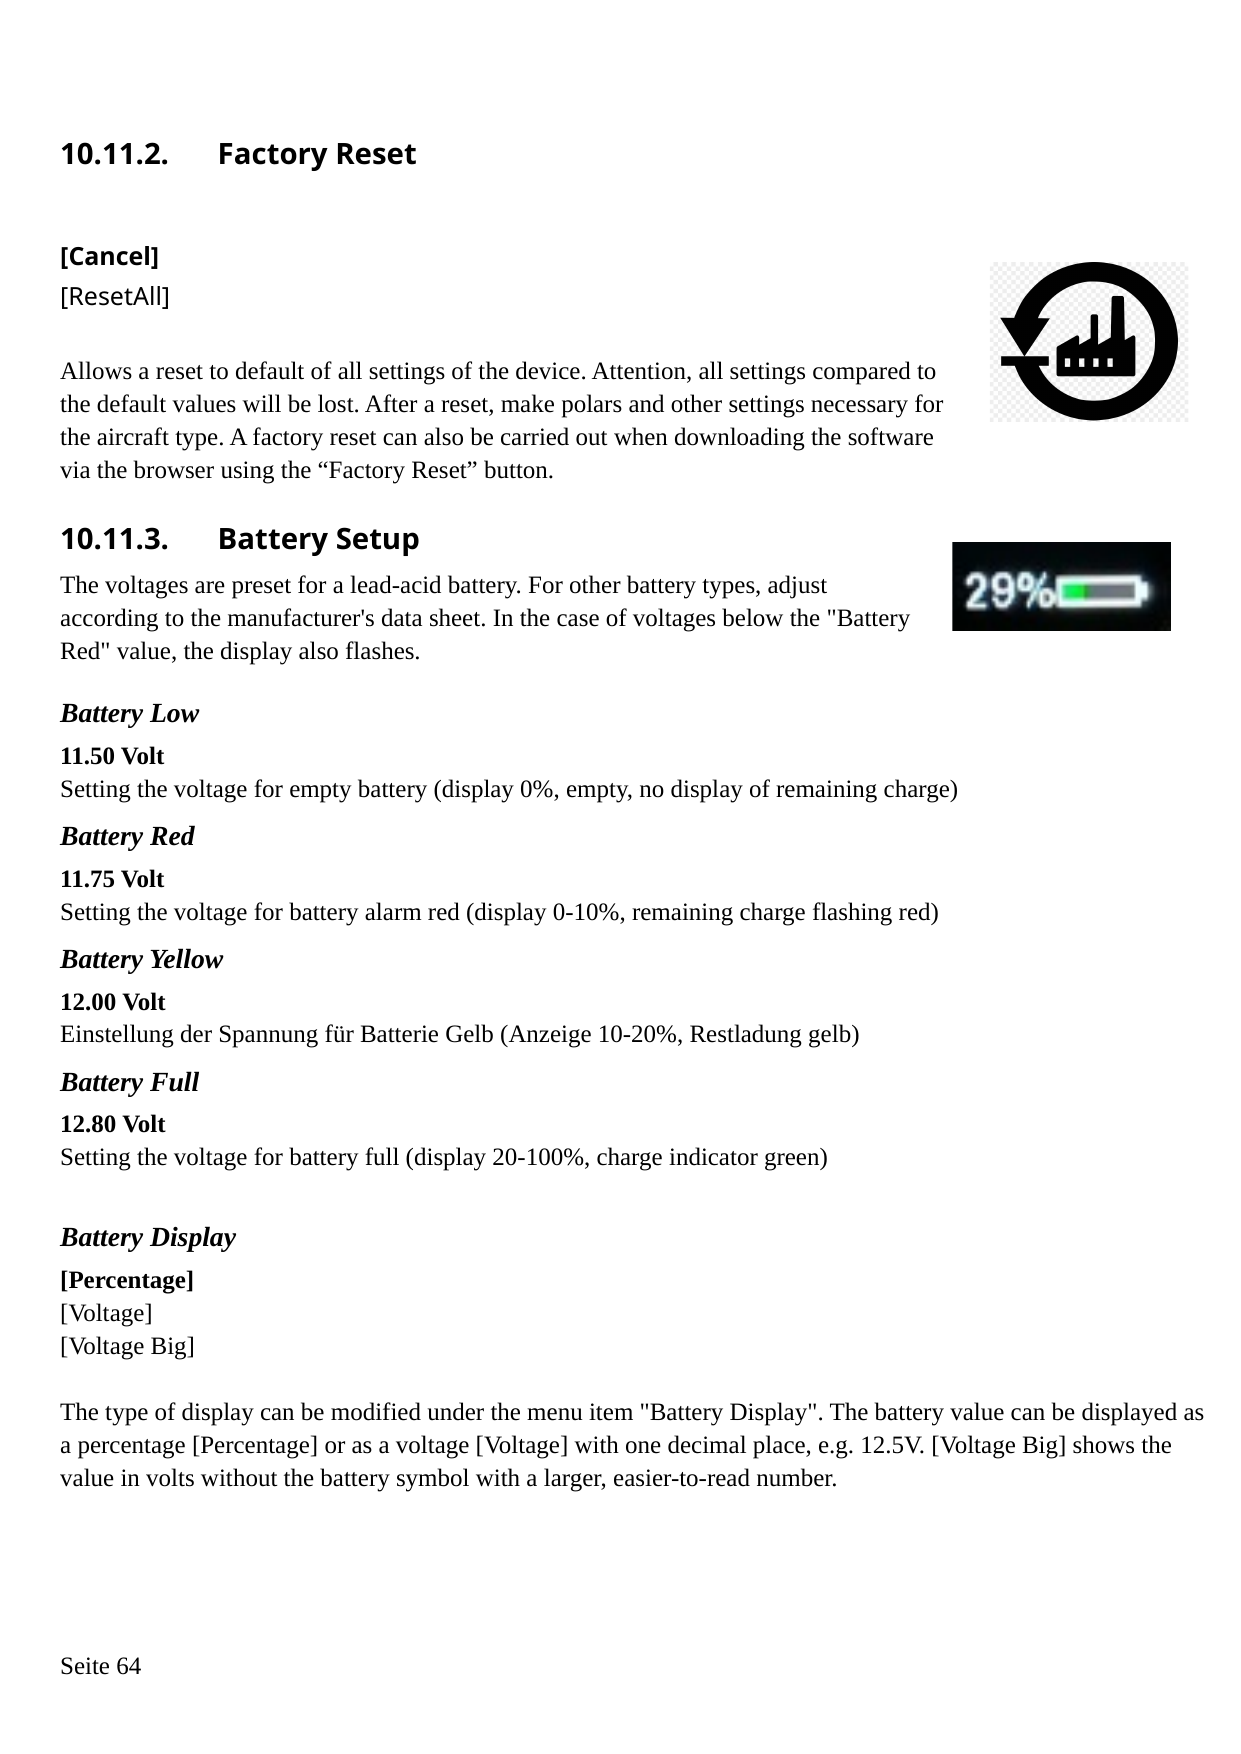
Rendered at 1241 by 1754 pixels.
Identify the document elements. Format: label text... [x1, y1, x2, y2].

subtitle Battery Setup [60, 518, 1207, 558]
text The voltages are preset for a lead-acid battery. For other battery types, adjust according to the manufacturer's data sheet. In the case of voltages below the "Battery Red" value, the display also flashes. [60, 570, 1207, 665]
subtitle Factory Reset [60, 133, 1207, 173]
picture [952, 542, 1171, 631]
text Setting the voltage for empty battery (display 0%, empty, no display of remaining charge) [60, 774, 1207, 802]
subtitle Battery Low [60, 696, 1207, 728]
text [1189, 278, 1207, 312]
text Allows a reset to default of all settings of the device. Attention, all settings compared to the default values will be lost. After a reset, make polars and other settings necessary for the aircraft type. A factory reset can also be carried out when downloading the software via the browser using the “Factory Reset” button. [60, 356, 1207, 484]
text 12.80 Volt [60, 1109, 1207, 1138]
text 12.00 Volt Einstellung der Spannung für Batterie Gelb (Anzeige 10-20%, Restladung gelb) [60, 987, 1207, 1048]
text 11.75 Volt [60, 864, 1207, 892]
subtitle Battery Red [60, 819, 1207, 851]
text [Cancel] [60, 239, 1207, 273]
text Setting the voltage for battery alarm red (display 0-10%, remaining charge flashing red) [60, 897, 1207, 925]
text [Voltage] [60, 1298, 1207, 1327]
subtitle Battery Yellow [60, 942, 1207, 974]
text The type of display can be modified under the menu item "Battery Display". The battery value can be displayed as a percentage [Percentage] or as a voltage [Voltage] with one decimal place, e.g. 12.5V. [Voltage Big] shows the value in volts without the battery symbol with a larger, easier-to-read number. [60, 1397, 1207, 1492]
text [ResetAll] [60, 278, 989, 312]
text Setting the voltage for battery full (display 20-100%, charge indicator green) [60, 1142, 1207, 1171]
picture [989, 262, 1189, 422]
text 11.50 Volt [60, 741, 1207, 769]
subtitle Battery Full [60, 1065, 1207, 1097]
text [Voltage Big] [60, 1331, 1207, 1360]
text [Percentage] [60, 1265, 1207, 1294]
subtitle Battery Display [60, 1221, 1207, 1253]
